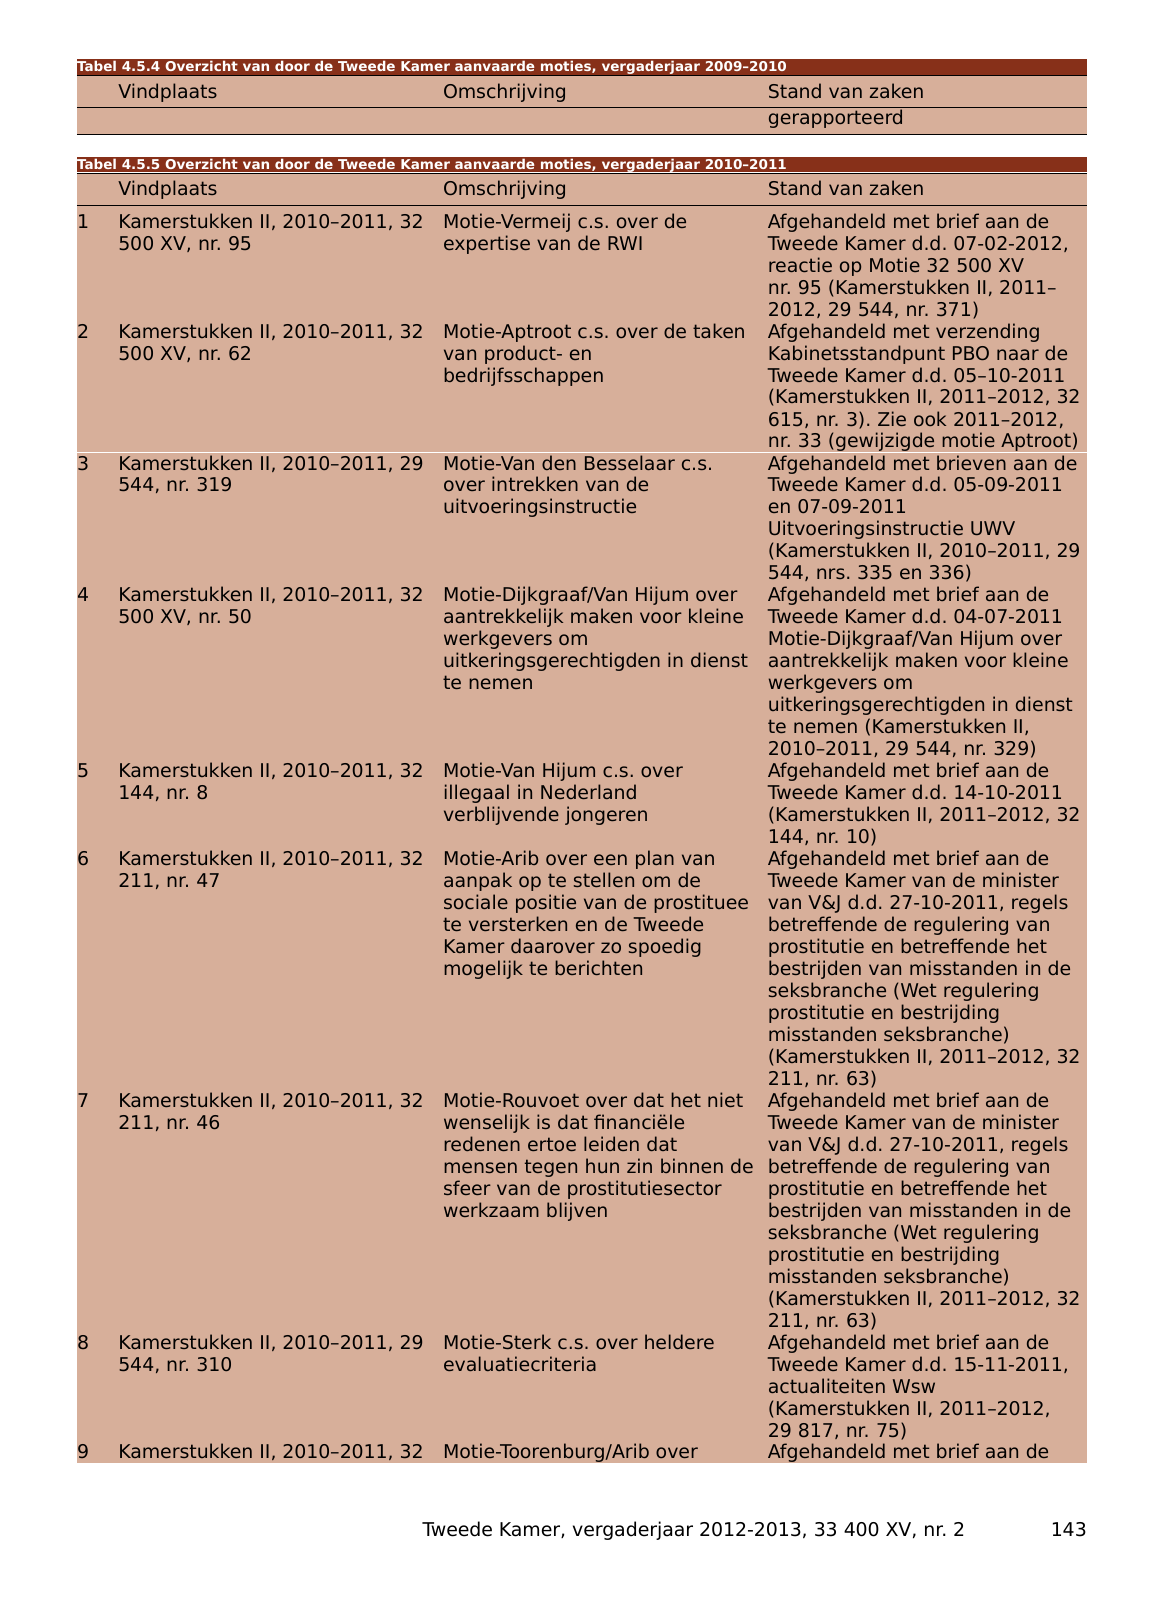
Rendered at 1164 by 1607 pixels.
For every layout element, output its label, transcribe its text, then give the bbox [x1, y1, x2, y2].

table_cell 8 [77, 1332, 112, 1441]
table_header Tabel 4.5.5 Overzicht van door de Tweede Kamer aanvaarde moties, vergaderjaar 2010–2011 [77, 157, 1087, 172]
table_cell 3 [77, 453, 112, 584]
table_cell Motie-Dijkgraaf/Van Hijum over aantrekkelijk maken voor kleine werkgevers om uitkeringsgerechtigden in dienst te nemen [437, 584, 762, 760]
table_cell Kamerstukken II, 2010–2011, 29 544, nr. 319 [112, 453, 437, 584]
table_cell 7 [77, 1090, 112, 1332]
table_cell 1 [77, 206, 112, 321]
table_cell Kamerstukken II, 2010–2011, 32 144, nr. 8 [112, 760, 437, 848]
table_cell Afgehandeld met brief aan de Tweede Kamer van de minister van V&J d.d. 27-10-2011, regels betreffende de regulering van prostitutie en betreffende het bestrijden van misstanden in de seksbranche (Wet regulering prostitutie en bestrijding misstanden seksbranche) (Kamerstukken II, 2011–2012, 32 211, nr. 63) [762, 848, 1087, 1090]
table_cell Afgehandeld met brief aan de [762, 1441, 1087, 1463]
table_cell Kamerstukken II, 2010–2011, 32 211, nr. 46 [112, 1090, 437, 1332]
table_cell Motie-Arib over een plan van aanpak op te stellen om de sociale positie van de prostituee te versterken en de Tweede Kamer daarover zo spoedig mogelijk te berichten [437, 848, 762, 1090]
table_cell Afgehandeld met brief aan de Tweede Kamer van de minister van V&J d.d. 27-10-2011, regels betreffende de regulering van prostitutie en betreffende het bestrijden van misstanden in de seksbranche (Wet regulering prostitutie en bestrijding misstanden seksbranche) (Kamerstukken II, 2011–2012, 32 211, nr. 63) [762, 1090, 1087, 1332]
table_cell Motie-Vermeij c.s. over de expertise van de RWI [437, 206, 762, 321]
table_cell Kamerstukken II, 2010–2011, 32 500 XV, nr. 62 [112, 321, 437, 452]
table_cell Motie-Sterk c.s. over heldere evaluatiecriteria [437, 1332, 762, 1441]
table_cell 5 [77, 760, 112, 848]
table_cell Omschrijving [437, 76, 762, 107]
table_cell 9 [77, 1441, 112, 1463]
table_cell Vindplaats [112, 174, 437, 205]
table_cell 2 [77, 321, 112, 452]
table_cell Motie-Van den Besselaar c.s. over intrekken van de uitvoeringsinstructie [437, 453, 762, 584]
table_cell Omschrijving [437, 174, 762, 205]
table_cell Kamerstukken II, 2010–2011, 32 500 XV, nr. 95 [112, 206, 437, 321]
table_cell Motie-Toorenburg/Arib over [437, 1441, 762, 1463]
table_cell Motie-Van Hijum c.s. over illegaal in Nederland verblijvende jongeren [437, 760, 762, 848]
table_cell Vindplaats [112, 76, 437, 107]
table_cell Afgehandeld met verzending Kabinetsstandpunt PBO naar de Tweede Kamer d.d. 05–10-2011 (Kamerstukken II, 2011–2012, 32 615, nr. 3). Zie ook 2011–2012, nr. 33 (gewijzigde motie Aptroot) [762, 321, 1087, 452]
table_cell Kamerstukken II, 2010–2011, 32 [112, 1441, 437, 1463]
table_cell [112, 108, 437, 134]
table_cell [77, 76, 112, 107]
table_cell gerapporteerd [762, 108, 1087, 134]
table_cell Afgehandeld met brief aan de Tweede Kamer d.d. 14-10-2011 (Kamerstukken II, 2011–2012, 32 144, nr. 10) [762, 760, 1087, 848]
table_cell [77, 108, 112, 134]
table_cell Motie-Rouvoet over dat het niet wenselijk is dat financiële redenen ertoe leiden dat mensen tegen hun zin binnen de sfeer van de prostitutiesector werkzaam blijven [437, 1090, 762, 1332]
table_cell Kamerstukken II, 2010–2011, 29 544, nr. 310 [112, 1332, 437, 1441]
table_cell Afgehandeld met brief aan de Tweede Kamer d.d. 04-07-2011 Motie-Dijkgraaf/Van Hijum over aantrekkelijk maken voor kleine werkgevers om uitkeringsgerechtigden in dienst te nemen (Kamerstukken II, 2010–2011, 29 544, nr. 329) [762, 584, 1087, 760]
table_cell [77, 174, 112, 205]
table_cell Kamerstukken II, 2010–2011, 32 211, nr. 47 [112, 848, 437, 1090]
table_cell Afgehandeld met brief aan de Tweede Kamer d.d. 07-02-2012, reactie op Motie 32 500 XV nr. 95 (Kamerstukken II, 2011–2012, 29 544, nr. 371) [762, 206, 1087, 321]
table_cell Afgehandeld met brieven aan de Tweede Kamer d.d. 05-09-2011 en 07-09-2011 Uitvoeringsinstructie UWV (Kamerstukken II, 2010–2011, 29 544, nrs. 335 en 336) [762, 453, 1087, 584]
table_cell Kamerstukken II, 2010–2011, 32 500 XV, nr. 50 [112, 584, 437, 760]
table_header Tabel 4.5.4 Overzicht van door de Tweede Kamer aanvaarde moties, vergaderjaar 2009–2010 [77, 59, 1087, 75]
table_cell Stand van zaken [762, 174, 1087, 205]
table_cell 6 [77, 848, 112, 1090]
table_cell 4 [77, 584, 112, 760]
table_cell Afgehandeld met brief aan de Tweede Kamer d.d. 15-11-2011, actualiteiten Wsw (Kamerstukken II, 2011–2012, 29 817, nr. 75) [762, 1332, 1087, 1441]
table_cell Motie-Aptroot c.s. over de taken van product- en bedrijfsschappen [437, 321, 762, 452]
table_cell Stand van zaken [762, 76, 1087, 107]
table_cell [437, 108, 762, 134]
